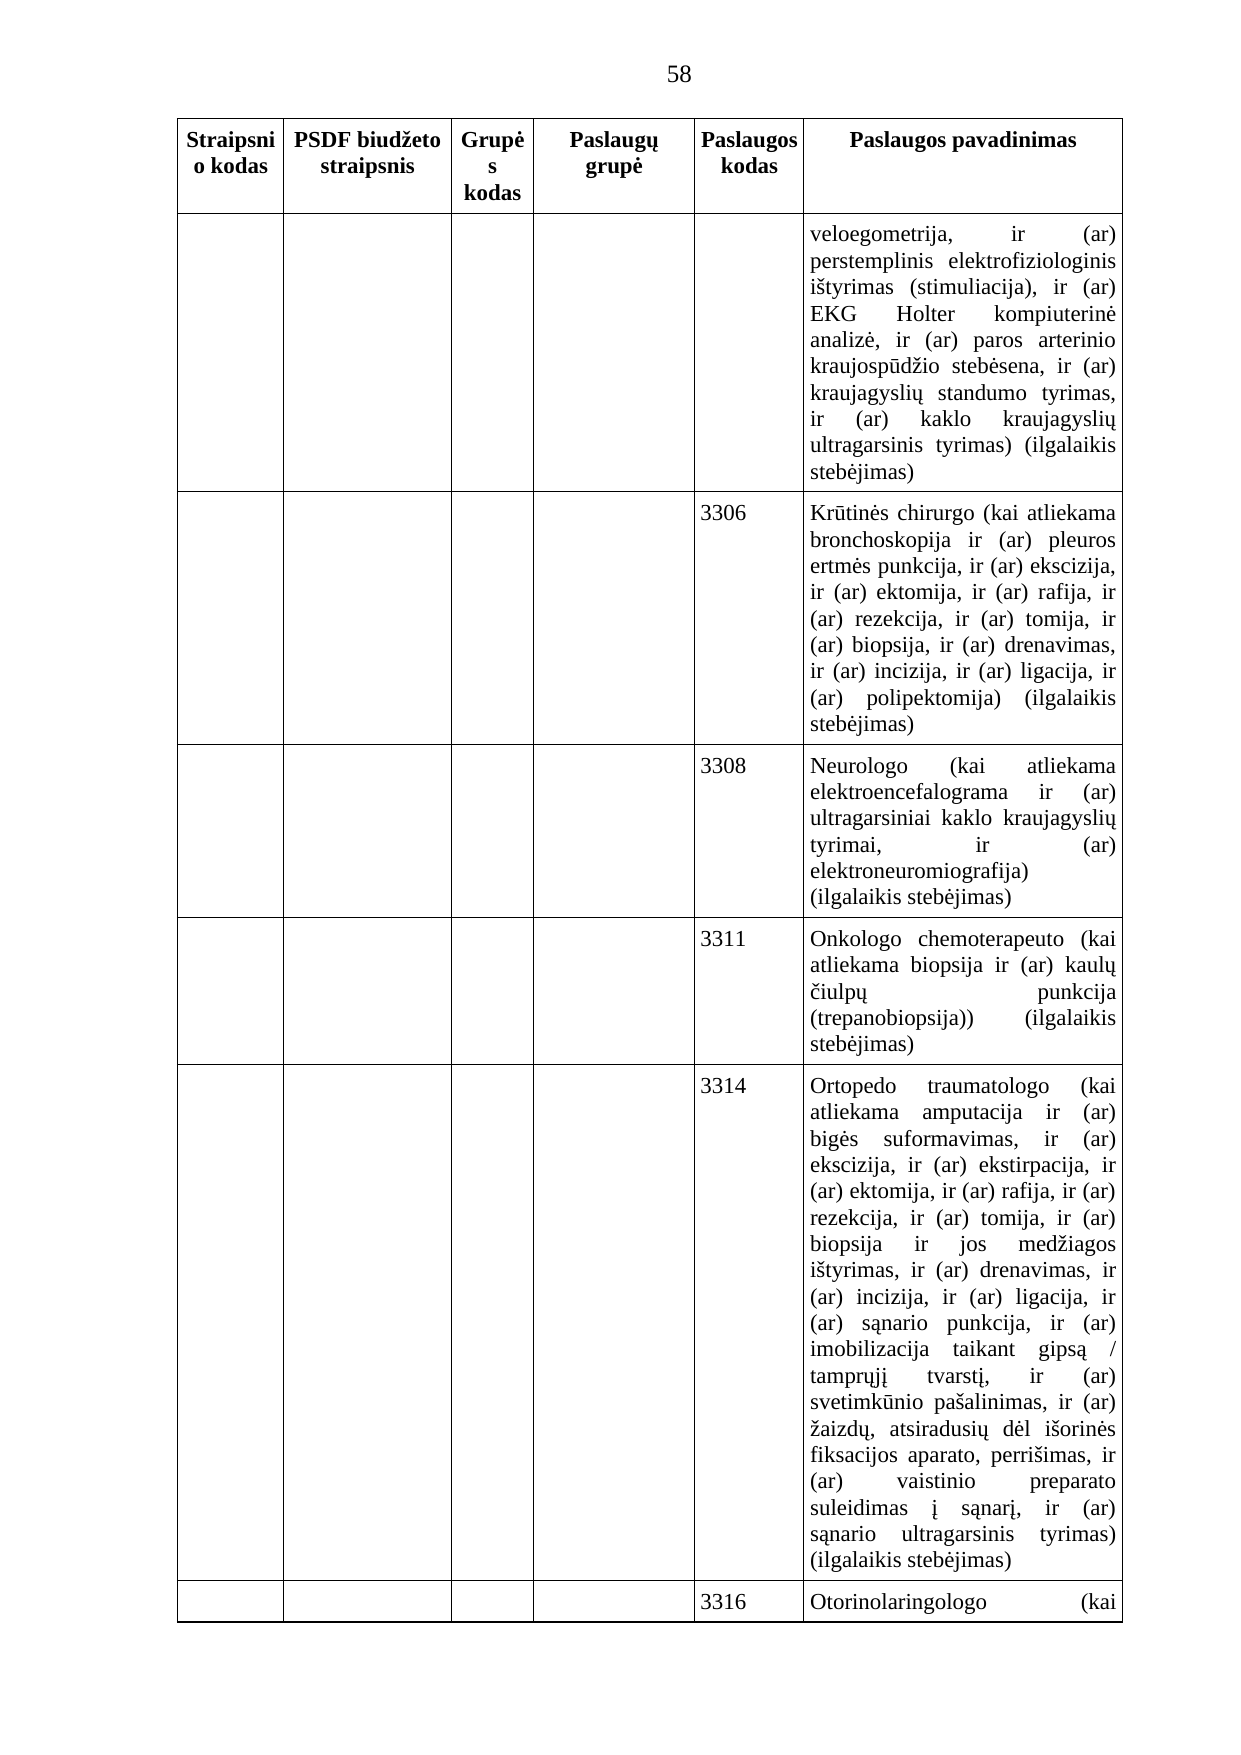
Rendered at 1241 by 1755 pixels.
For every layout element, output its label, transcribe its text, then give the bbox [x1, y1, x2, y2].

table_cell [534, 918, 694, 1064]
table_cell 3316 [695, 1581, 803, 1621]
table_cell [452, 745, 533, 917]
table_cell [452, 1065, 533, 1580]
table_cell 3314 [695, 1065, 803, 1580]
table_cell Ortopedo traumatologo (kai atliekama amputacija ir (ar) bigės suformavimas, ir (ar) ekscizija, ir (ar) ekstirpacija, ir (ar) ektomija, ir (ar) rafija, ir (ar) rezekcija, ir (ar) tomija, ir (ar) biopsija ir jos medžiagos ištyrimas, ir (ar) drenavimas, ir (ar) incizija, ir (ar) ligacija, ir (ar) sąnario punkcija, ir (ar) imobilizacija taikant gipsą / tamprųjį tvarstį, ir (ar) svetimkūnio pašalinimas, ir (ar) žaizdų, atsiradusių dėl išorinės fiksacijos aparato, perrišimas, ir (ar) vaistinio preparato suleidimas į sąnarį, ir (ar) sąnario ultragarsinis tyrimas) (ilgalaikis stebėjimas) [804, 1065, 1122, 1580]
table_cell [178, 918, 283, 1064]
table_cell [178, 214, 283, 491]
table_cell [178, 492, 283, 743]
table_cell Otorinolaringologo (kai [804, 1581, 1122, 1621]
table_cell [284, 745, 451, 917]
table_cell Neurologo (kai atliekama elektroencefalograma ir (ar) ultragarsiniai kaklo kraujagyslių tyrimai, ir (ar) elektroneuromiografija) (ilgalaikis stebėjimas) [804, 745, 1122, 917]
table_header Paslaugos pavadinimas [804, 119, 1122, 212]
table_cell [284, 918, 451, 1064]
table_header Grupės kodas [452, 119, 533, 212]
table_cell [695, 214, 803, 491]
table_cell [178, 1065, 283, 1580]
table_header PSDF biudžeto straipsnis [284, 119, 451, 212]
table_cell [534, 214, 694, 491]
table_cell Krūtinės chirurgo (kai atliekama bronchoskopija ir (ar) pleuros ertmės punkcija, ir (ar) ekscizija, ir (ar) ektomija, ir (ar) rafija, ir (ar) rezekcija, ir (ar) tomija, ir (ar) biopsija, ir (ar) drenavimas, ir (ar) incizija, ir (ar) ligacija, ir (ar) polipektomija) (ilgalaikis stebėjimas) [804, 492, 1122, 743]
table_cell [452, 214, 533, 491]
table_cell veloegometrija, ir (ar) perstemplinis elektrofiziologinis ištyrimas (stimuliacija), ir (ar) EKG Holter kompiuterinė analizė, ir (ar) paros arterinio kraujospūdžio stebėsena, ir (ar) kraujagyslių standumo tyrimas, ir (ar) kaklo kraujagyslių ultragarsinis tyrimas) (ilgalaikis stebėjimas) [804, 214, 1122, 491]
table_cell Onkologo chemoterapeuto (kai atliekama biopsija ir (ar) kaulų čiulpų punkcija (trepanobiopsija)) (ilgalaikis stebėjimas) [804, 918, 1122, 1064]
table_cell [534, 1581, 694, 1621]
table_cell 3311 [695, 918, 803, 1064]
table_header Paslaugų grupė [534, 119, 694, 212]
table_cell [178, 1581, 283, 1621]
table_cell [534, 492, 694, 743]
table_header Paslaugos kodas [695, 119, 803, 212]
table_cell [534, 745, 694, 917]
table_cell [534, 1065, 694, 1580]
table_cell 3306 [695, 492, 803, 743]
table_cell [284, 214, 451, 491]
table_header Straipsnio kodas [178, 119, 283, 212]
table_cell [284, 492, 451, 743]
table_cell [284, 1581, 451, 1621]
table_cell [284, 1065, 451, 1580]
table_cell [452, 492, 533, 743]
table_cell [178, 745, 283, 917]
table_cell 3308 [695, 745, 803, 917]
table_cell [452, 918, 533, 1064]
table_cell [452, 1581, 533, 1621]
